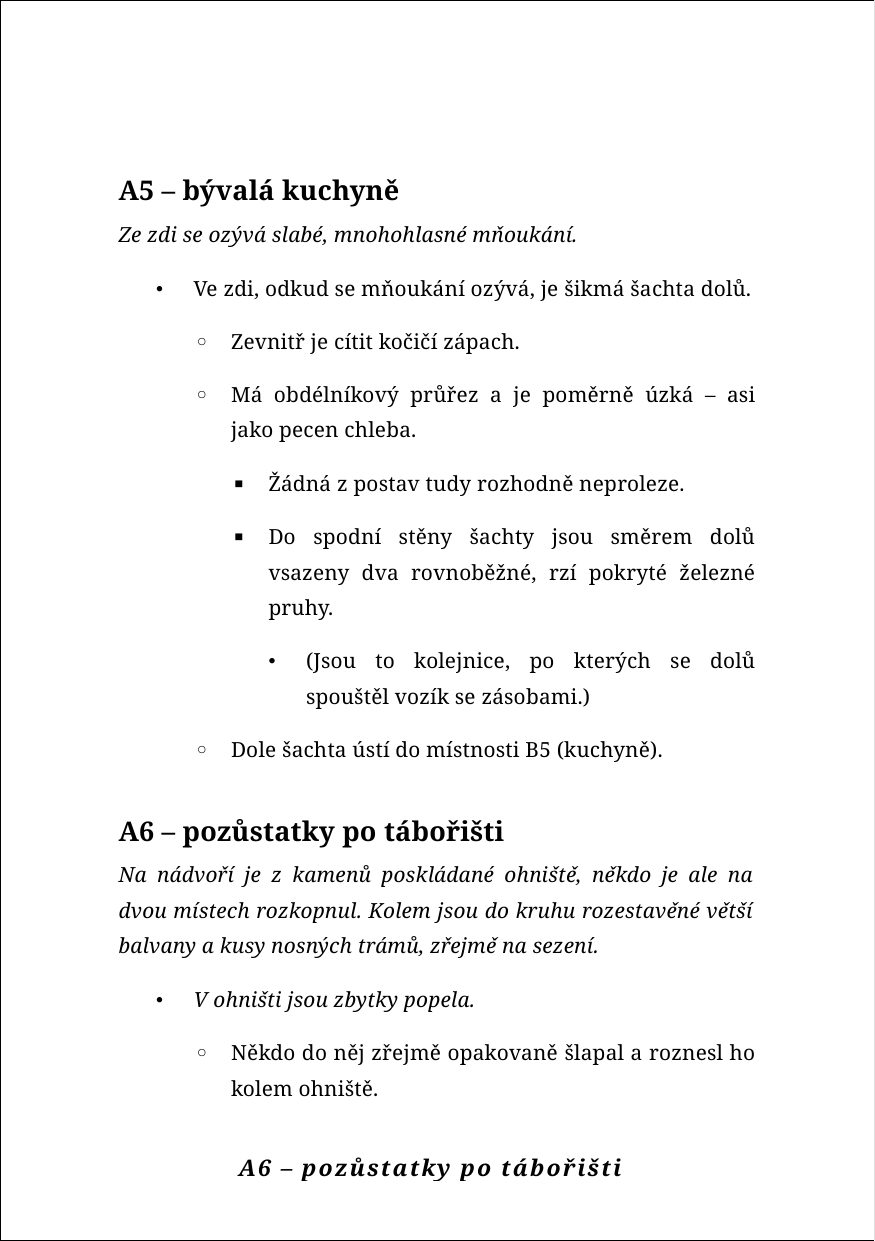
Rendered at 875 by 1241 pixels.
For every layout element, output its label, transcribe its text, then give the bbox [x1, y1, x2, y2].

list Zevnitř je cítit kočičí zápach. [193, 327, 756, 355]
list Žádná z postav tudy rozhodně neproleze. [231, 469, 756, 497]
list Dole šachta ústí do místnosti B5 (kuchyně). [193, 735, 756, 763]
list Má obdélníkový průřez a je poměrně úzká – asi jako pecen chleba. [193, 380, 756, 444]
list Někdo do něj zřejmě opakovaně šlapal a roznesl ho kolem ohniště. [193, 1038, 756, 1102]
list Do spodní stěny šachty jsou směrem dolů vsazeny dva rovnoběžné, rzí pokryté železné pruhy. [231, 522, 756, 622]
text Ze zdi se ozývá slabé, mnohohlasné mňoukání. [118, 220, 756, 249]
list V ohništi jsou zbytky popela. [156, 985, 756, 1013]
list (Jsou to kolejnice, po kterých se dolů spouštěl vozík se zásobami.) [268, 646, 756, 710]
subtitle A6 – pozůstatky po tábořišti [118, 812, 756, 849]
text Na nádvoří je z kamenů poskládané ohniště, někdo je ale na dvou místech rozkopnul. Kolem jsou do kruhu rozestavěné větší balvany a kusy nosných trámů, zřejmě na sezení. [118, 861, 756, 960]
subtitle A5 – bývalá kuchyně [118, 172, 756, 209]
list Ve zdi, odkud se mňoukání ozývá, je šikmá šachta dolů. [156, 274, 756, 302]
